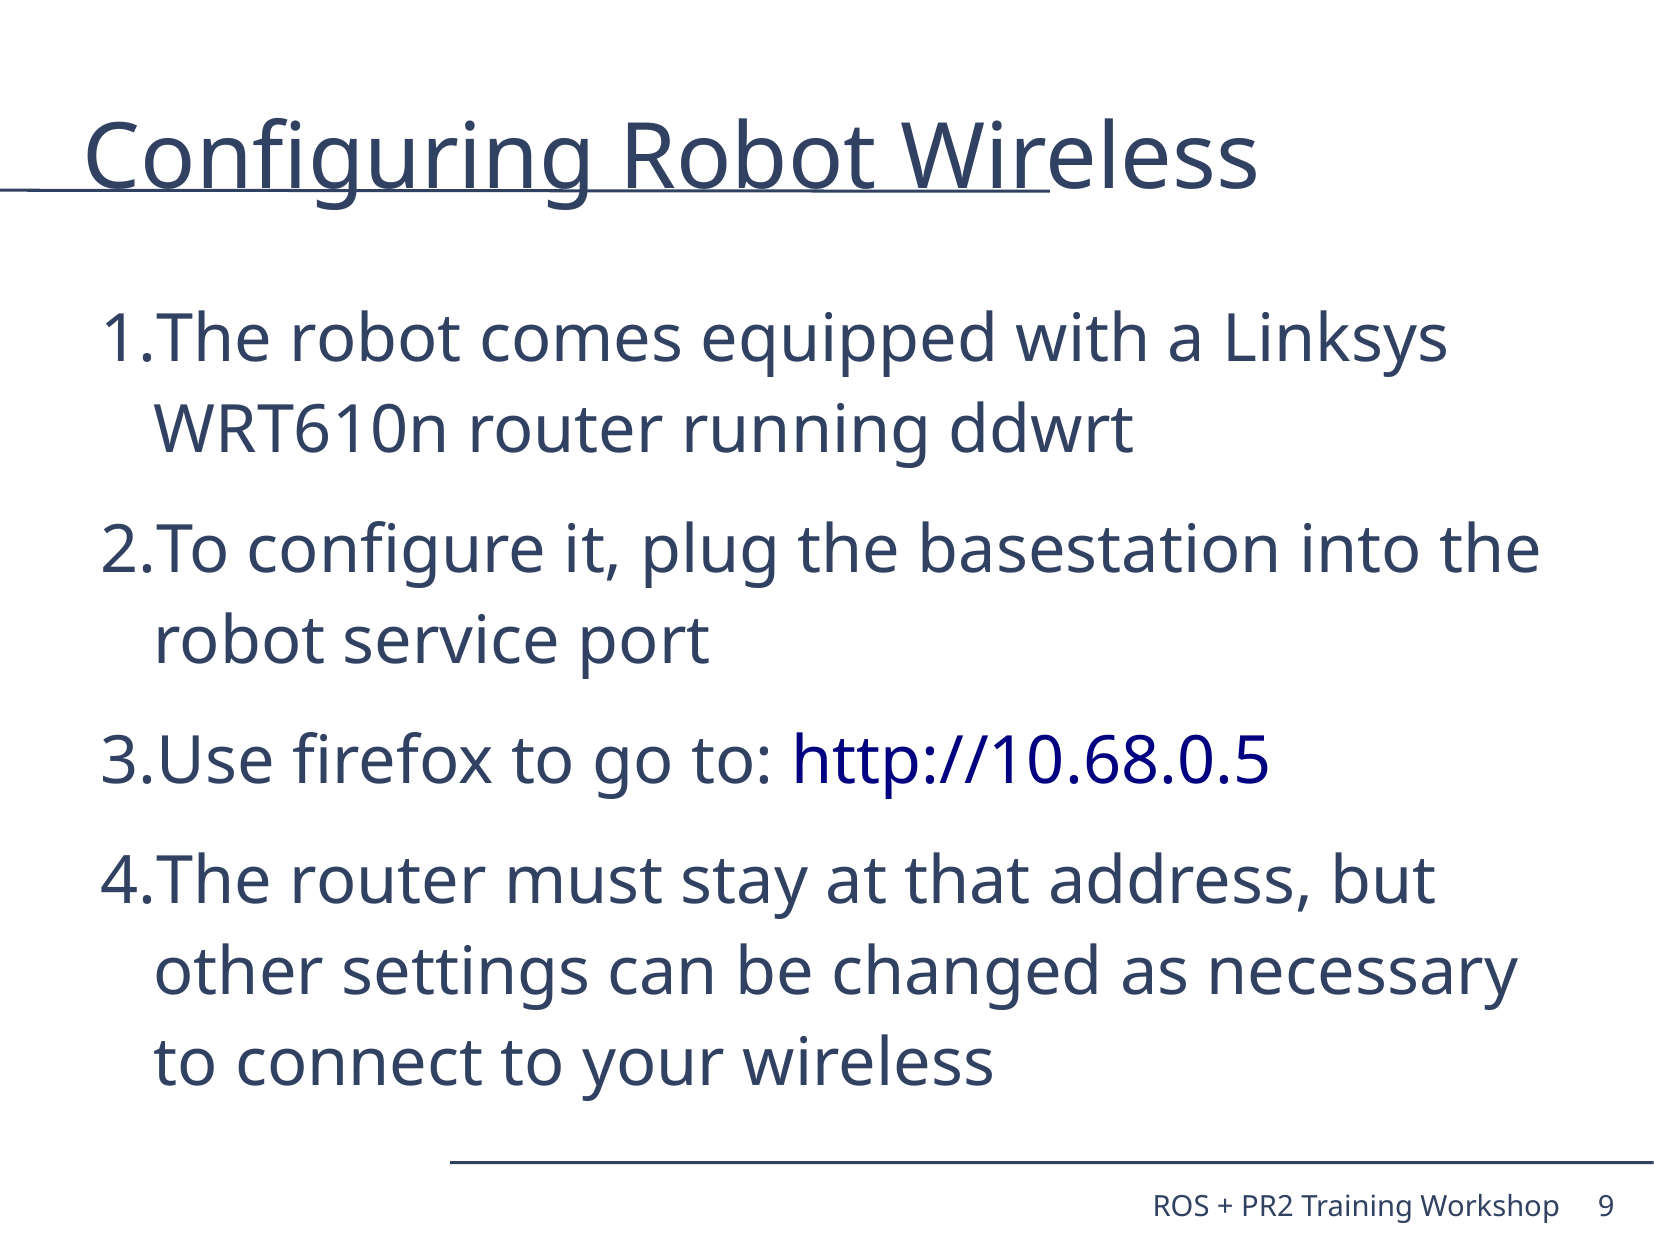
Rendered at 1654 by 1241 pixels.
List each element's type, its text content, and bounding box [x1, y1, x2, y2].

list The robot comes equipped with a Linksys WRT610n router running ddwrt To configure it, plug the basestation into the robot service port Use firefox to go to: http://10.68.0.5 The router must stay at that address, but other settings can be changed as necessary to connect to your wireless [82, 290, 1571, 1109]
title Configuring Robot Wireless [82, 56, 1571, 250]
